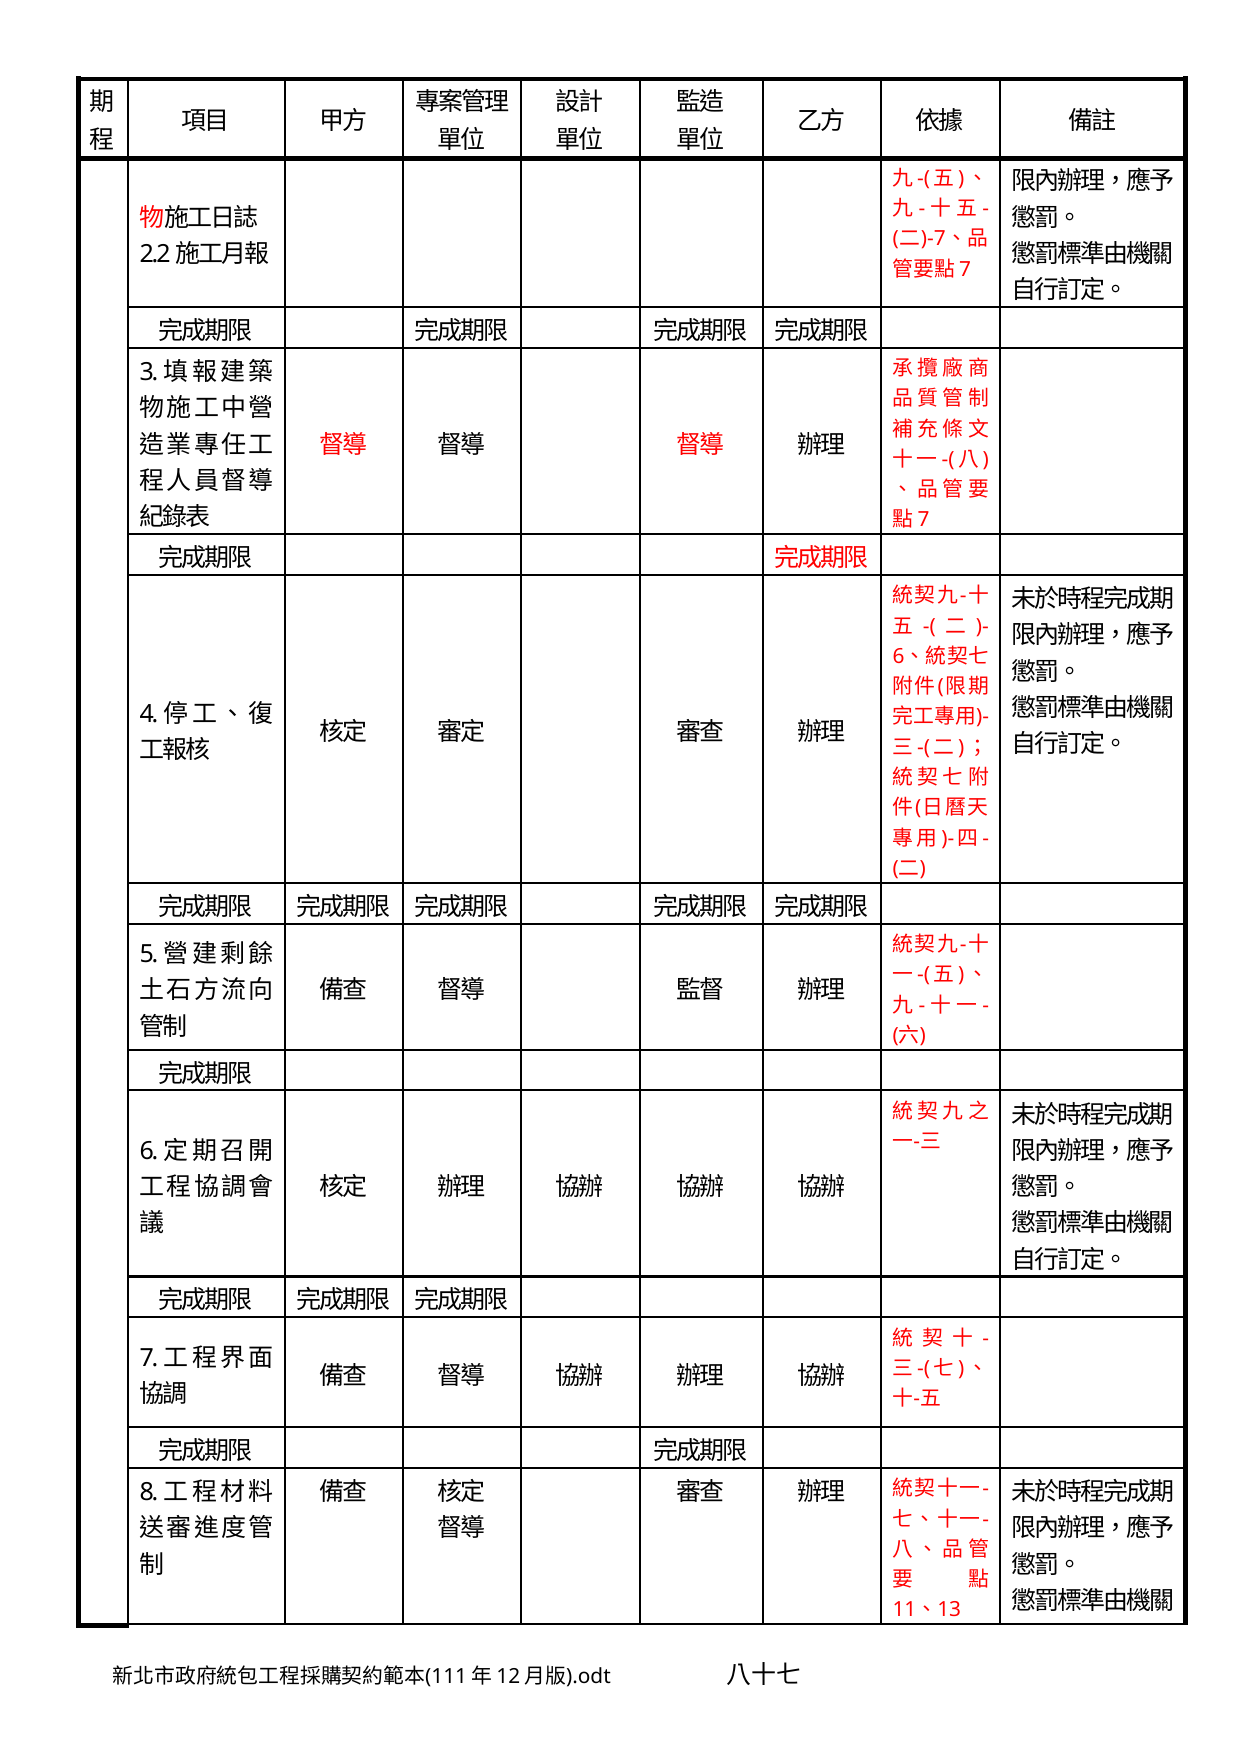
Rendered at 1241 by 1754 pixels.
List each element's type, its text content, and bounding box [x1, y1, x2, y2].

table_cell [286, 535, 402, 574]
table_cell [764, 1428, 880, 1467]
table_cell 協辦 [641, 1091, 762, 1275]
table_cell [522, 1428, 639, 1467]
table_cell 核定 [286, 576, 402, 882]
table_cell [522, 1469, 639, 1623]
table_cell 限內辦理，應予懲罰。 懲罰標準由機關自行訂定。 [1001, 161, 1183, 306]
table_cell [522, 1051, 639, 1089]
table_cell [641, 535, 762, 574]
table_cell 督導 [404, 349, 520, 533]
table_cell [882, 1278, 999, 1316]
table_cell [882, 1428, 999, 1467]
table_cell 8.工程材料送審進度管制 [129, 1469, 284, 1623]
table_header 設計 單位 [522, 81, 639, 156]
table_cell 辦理 [764, 576, 880, 882]
table_header 乙方 [764, 81, 880, 156]
table_cell [1001, 535, 1183, 574]
table_cell 完成期限 [404, 308, 520, 347]
table_cell [522, 308, 639, 347]
table_cell 完成期限 [641, 308, 762, 347]
table_cell 完成期限 [764, 535, 880, 574]
table_header 監造 單位 [641, 81, 762, 156]
table_header 備註 [1001, 81, 1183, 156]
table_cell 統契九之一-三 [882, 1091, 999, 1275]
table_cell 3.填報建築物施工中營造業專任工程人員督導紀錄表 [129, 349, 284, 533]
table_cell 備查 [286, 1318, 402, 1426]
table_cell 督導 [286, 349, 402, 533]
table_header 甲方 [286, 81, 402, 156]
table_cell 完成期限 [404, 884, 520, 922]
table_cell [1001, 349, 1183, 533]
table_cell 完成期限 [129, 1278, 284, 1316]
table_cell 完成期限 [129, 308, 284, 347]
table_cell 辦理 [764, 925, 880, 1048]
table_cell 協辦 [522, 1318, 639, 1426]
table_cell [1001, 1051, 1183, 1089]
table_cell 完成期限 [286, 1278, 402, 1316]
table_cell [286, 1428, 402, 1467]
table_cell 督導 [404, 1318, 520, 1426]
table_cell 5.營建剩餘土石方流向管制 [129, 925, 284, 1048]
table_cell [1001, 1318, 1183, 1426]
table_cell [641, 1278, 762, 1316]
table_cell [764, 1278, 880, 1316]
table_cell 完成期限 [129, 1428, 284, 1467]
table_cell 備查 [286, 925, 402, 1048]
table_cell [522, 576, 639, 882]
table_cell [882, 308, 999, 347]
table_cell [404, 161, 520, 306]
table_cell 監督 [641, 925, 762, 1048]
table_cell [404, 1051, 520, 1089]
table_cell [882, 1051, 999, 1089]
table_cell [522, 1278, 639, 1316]
table_cell 備查 [286, 1469, 402, 1623]
table_cell 未於時程完成期限內辦理，應予懲罰。 懲罰標準由機關 [1001, 1469, 1183, 1623]
table_cell 統契九-十一-(五)、九-十一-(六) [882, 925, 999, 1048]
table_cell 完成期限 [764, 308, 880, 347]
table_cell 審查 [641, 1469, 762, 1623]
table_cell [641, 161, 762, 306]
table_cell [522, 535, 639, 574]
table_cell [1001, 925, 1183, 1048]
table_header 項目 [129, 81, 284, 156]
table_cell 辦理 [764, 1469, 880, 1623]
table_cell 完成期限 [404, 1278, 520, 1316]
table_cell 督導 [404, 925, 520, 1048]
table_cell [404, 1428, 520, 1467]
table_cell 統契十一-七、十一-八、品管要點11、13 [882, 1469, 999, 1623]
table_header 專案管理單位 [404, 81, 520, 156]
table_cell 辦理 [404, 1091, 520, 1275]
table_header 依據 [882, 81, 999, 156]
table_cell 未於時程完成期限內辦理，應予懲罰。 懲罰標準由機關自行訂定。 [1001, 576, 1183, 882]
table_cell 完成期限 [129, 535, 284, 574]
table_cell [286, 1051, 402, 1089]
table_cell 核定 督導 [404, 1469, 520, 1623]
table_cell [522, 161, 639, 306]
table_cell 完成期限 [641, 1428, 762, 1467]
table_cell [764, 1051, 880, 1089]
table_cell [1001, 884, 1183, 922]
table_cell [404, 535, 520, 574]
table_cell 承攬廠商品質管制補充條文十一-(八) 、品管要點7 [882, 349, 999, 533]
table_cell 完成期限 [129, 884, 284, 922]
table_cell 完成期限 [129, 1051, 284, 1089]
table_cell 審定 [404, 576, 520, 882]
table_cell [641, 1051, 762, 1089]
table_cell 辦理 [764, 349, 880, 533]
table_cell 九-(五)、九-十五-(二)-7、品管要點7 [882, 161, 999, 306]
table_cell 協辦 [764, 1318, 880, 1426]
table_cell [882, 535, 999, 574]
table_cell [286, 161, 402, 306]
table_cell 未於時程完成期限內辦理，應予懲罰。 懲罰標準由機關自行訂定。 [1001, 1091, 1183, 1275]
table_cell [1001, 1278, 1183, 1316]
table_cell 4.停工、復工報核 [129, 576, 284, 882]
table_cell 核定 [286, 1091, 402, 1275]
table_cell 統契九-十五-(二)-6、統契七附件(限期完工專用)-三-(二)；統契七附件(日曆天專用)-四-(二) [882, 576, 999, 882]
table_cell 協辦 [522, 1091, 639, 1275]
table_cell [764, 161, 880, 306]
table_cell 統契十-三-(七)、十-五 [882, 1318, 999, 1426]
table_cell 完成期限 [286, 884, 402, 922]
table_cell 7.工程界面協調 [129, 1318, 284, 1426]
table_cell [522, 884, 639, 922]
table_cell 協辦 [764, 1091, 880, 1275]
table_header 期程 [81, 81, 127, 156]
table_cell 物施工日誌 2.2施工月報 [129, 161, 284, 306]
table_cell [1001, 308, 1183, 347]
table_cell 6.定期召開工程協調會議 [129, 1091, 284, 1275]
table_cell [882, 884, 999, 922]
table_cell 辦理 [641, 1318, 762, 1426]
table_cell 完成期限 [641, 884, 762, 922]
table_cell [522, 925, 639, 1048]
table_cell 完成期限 [764, 884, 880, 922]
table_cell 督導 [641, 349, 762, 533]
table_cell [1001, 1428, 1183, 1467]
table_cell 審查 [641, 576, 762, 882]
table_cell [286, 308, 402, 347]
table_cell [522, 349, 639, 533]
